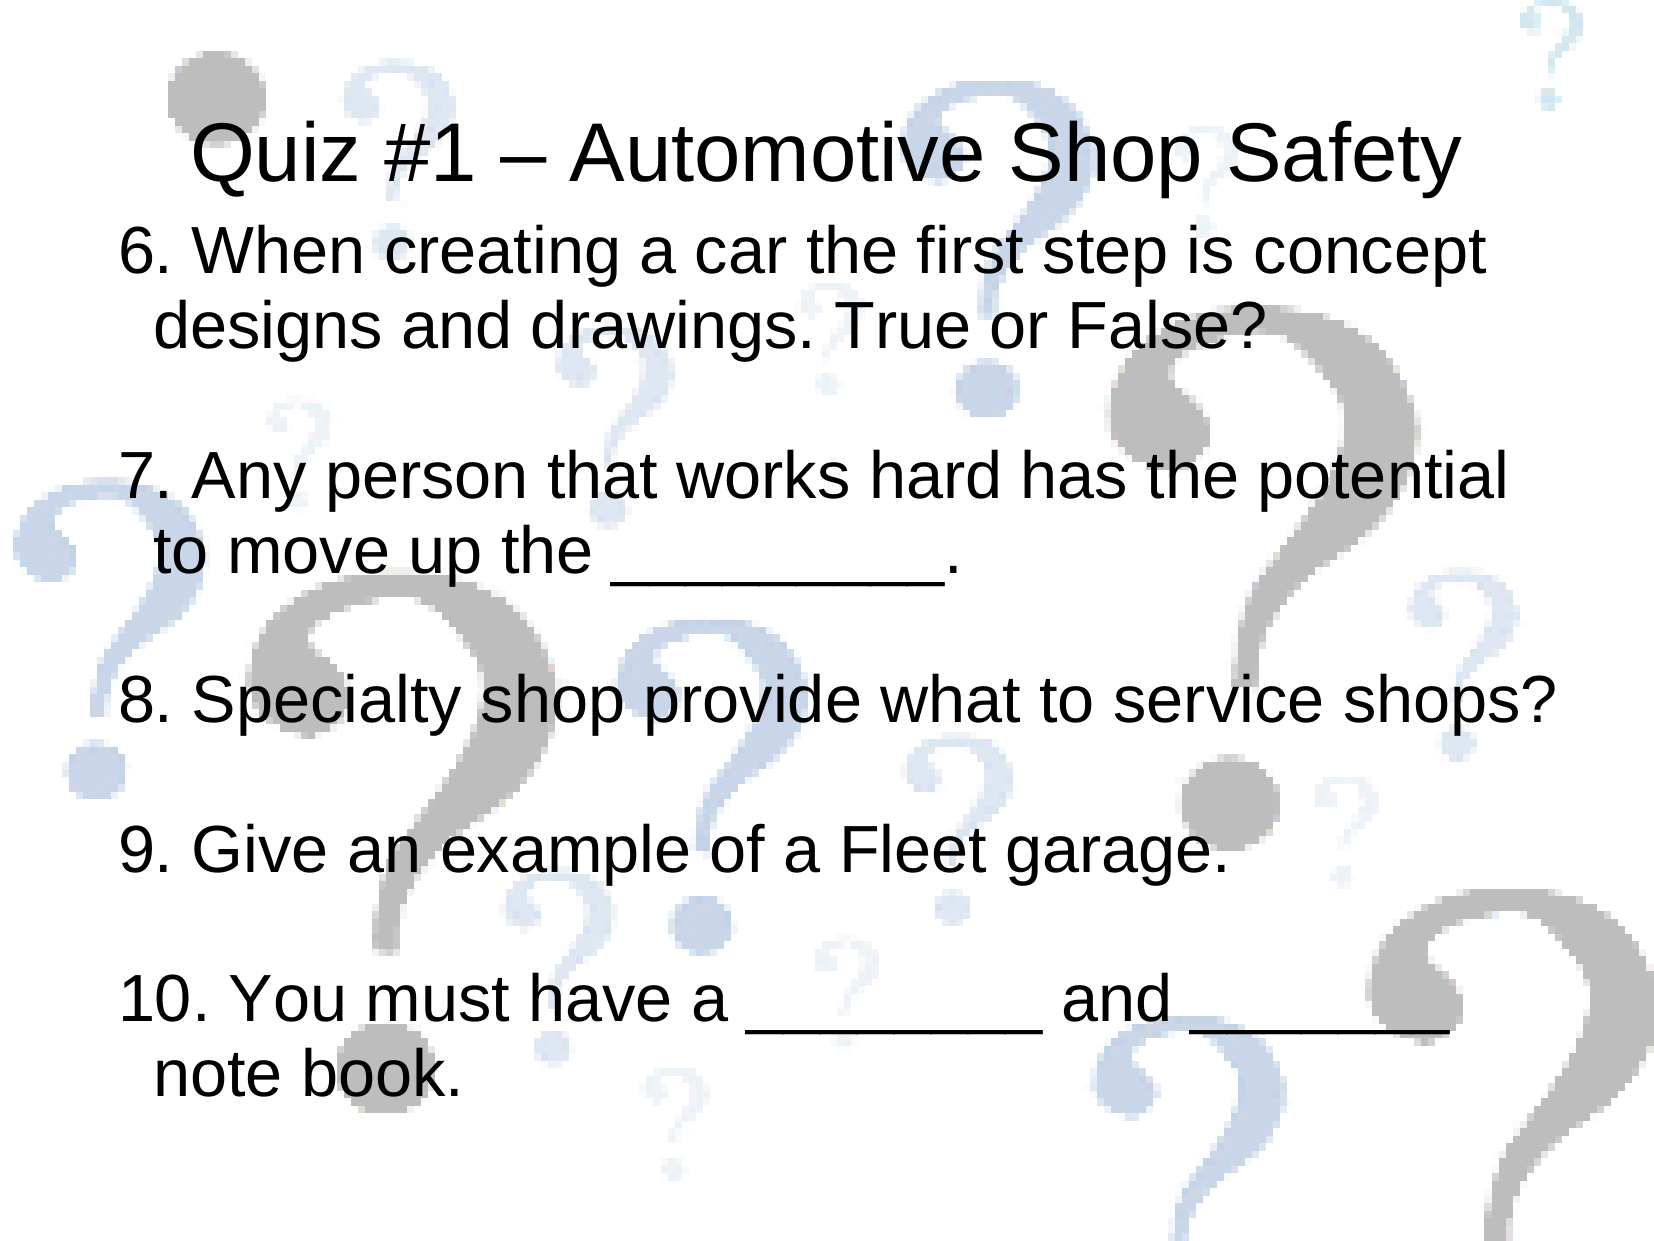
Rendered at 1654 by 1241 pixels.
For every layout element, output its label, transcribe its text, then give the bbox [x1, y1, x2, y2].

title Quiz #1 – Automotive Shop Safety [82, 49, 1571, 213]
subtitle 6. When creating a car the first step is concept designs and drawings. True or False? 7. Any person that works hard has the potential to move up the _________. 8. Specialty shop provide what to service shops? 9. Give an example of a Fleet garage. 10. You must have a ________ and _______ note book. [82, 213, 1571, 1186]
picture [0, 0, 1654, 1241]
